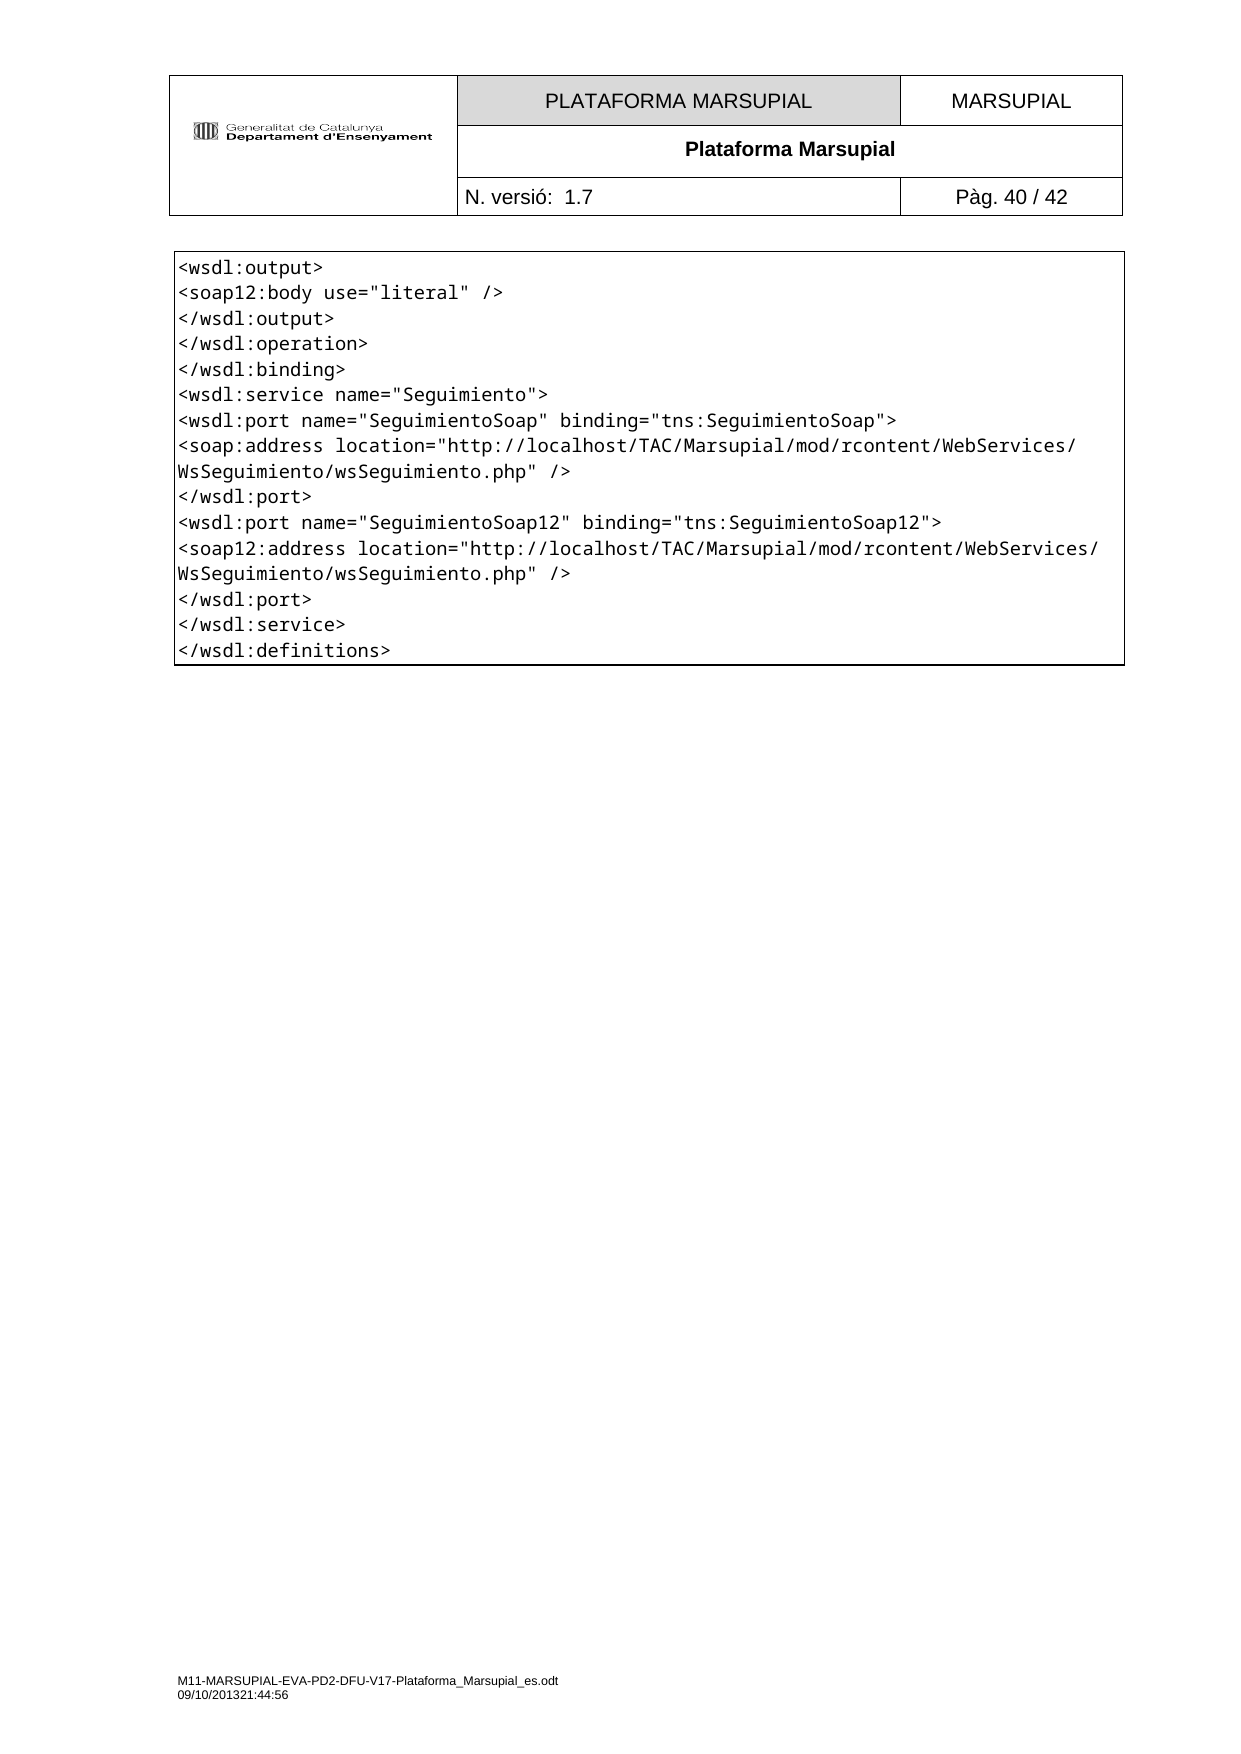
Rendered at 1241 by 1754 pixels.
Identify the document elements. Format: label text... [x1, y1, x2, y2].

text <soap12:address location="http://localhost/TAC/Marsupial/mod/rcontent/WebServices/WsSeguimiento/wsSeguimiento.php" /> [177, 535, 1122, 586]
text <wsdl:output> [175, 252, 1124, 280]
text <soap12:body use="literal" /> [177, 280, 1122, 305]
text </wsdl:binding> [177, 356, 1122, 382]
text <soap:address location="http://localhost/TAC/Marsupial/mod/rcontent/WebServices/WsSeguimiento/wsSeguimiento.php" /> [177, 433, 1122, 484]
text <wsdl:port name="SeguimientoSoap12" binding="tns:SeguimientoSoap12"> [177, 509, 1122, 535]
text </wsdl:service> [177, 611, 1122, 634]
text </wsdl:port> [177, 484, 1122, 509]
text </wsdl:definitions> [175, 634, 1124, 664]
text </wsdl:port> [177, 586, 1122, 611]
text </wsdl:output> [177, 305, 1122, 331]
text <wsdl:service name="Seguimiento"> [177, 382, 1122, 407]
text <wsdl:port name="SeguimientoSoap" binding="tns:SeguimientoSoap"> [177, 407, 1122, 433]
text </wsdl:operation> [177, 331, 1122, 356]
